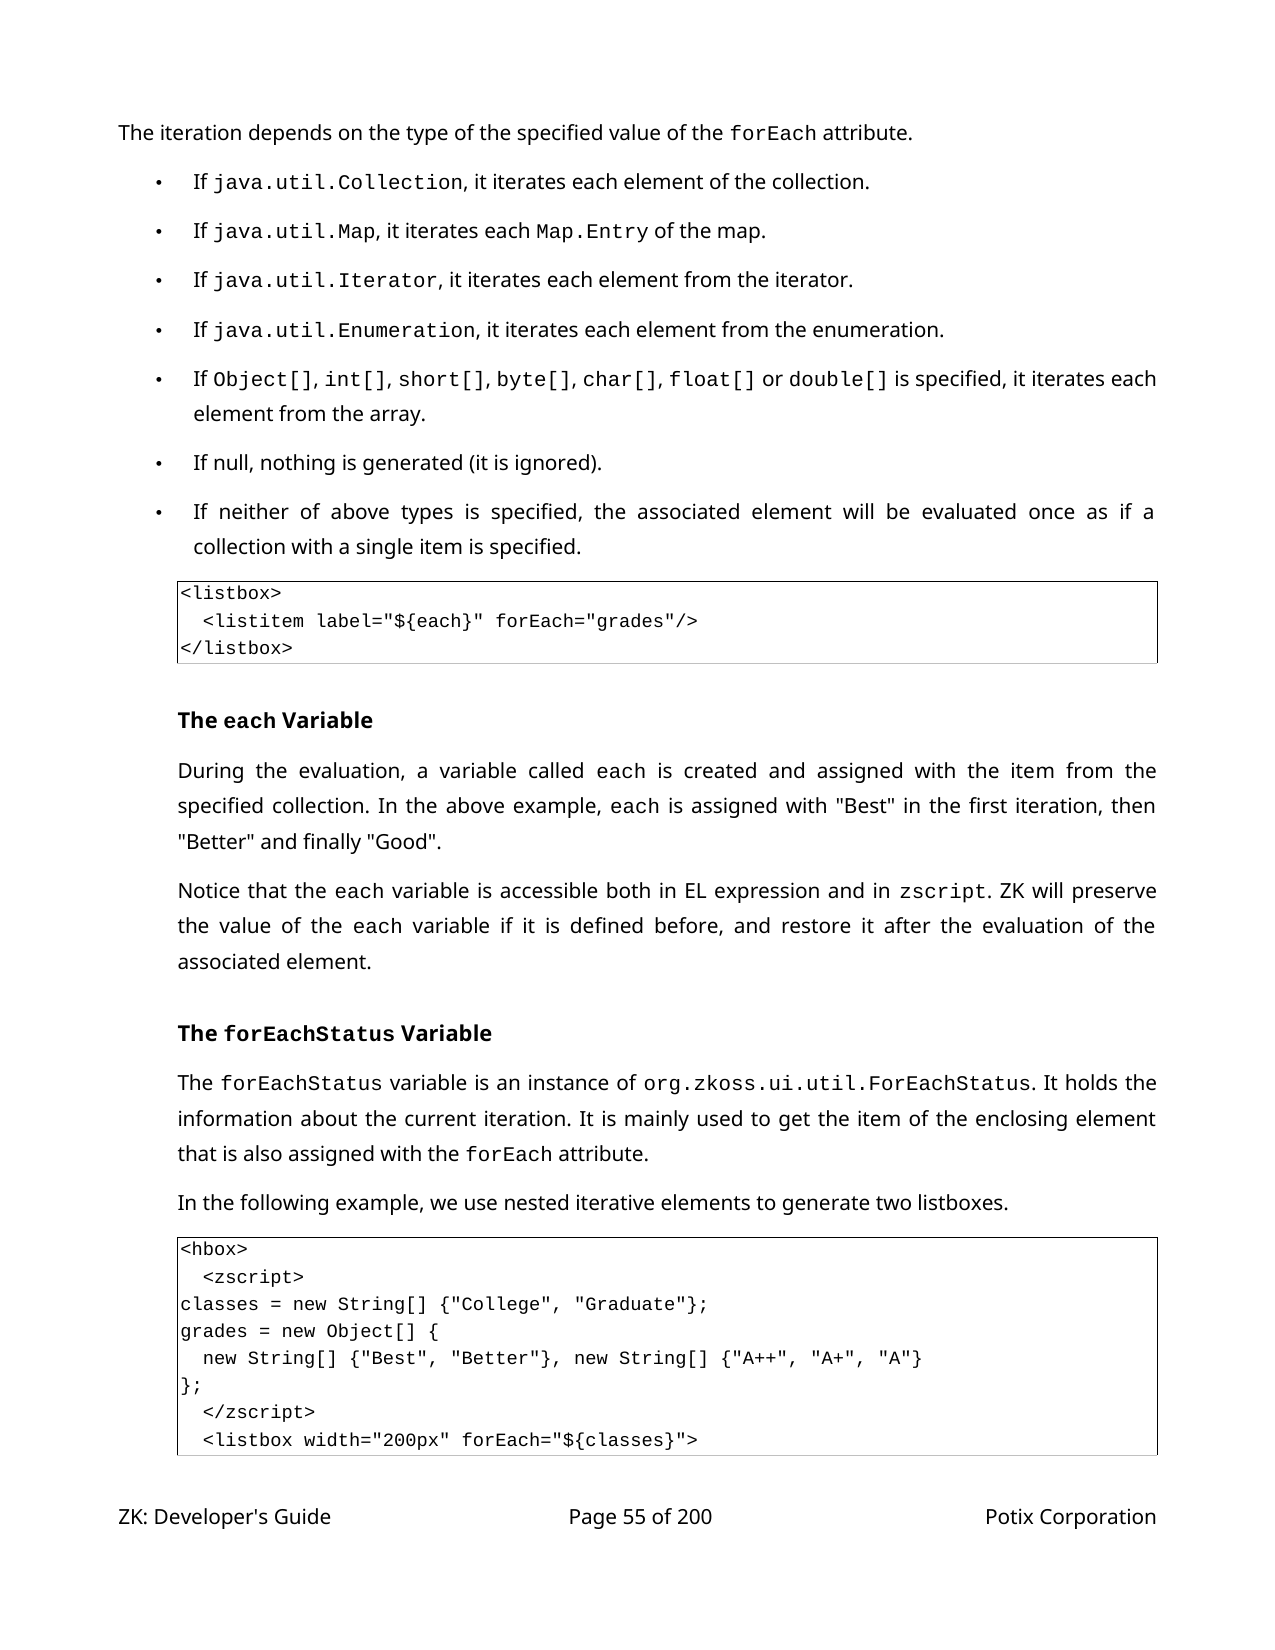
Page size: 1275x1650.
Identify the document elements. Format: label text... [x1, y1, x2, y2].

list If null, nothing is generated (it is ignored). [156, 448, 1157, 477]
text </zscript> [178, 1400, 1157, 1425]
list If java.util.Map, it iterates each Map.Entry of the map. [156, 216, 1157, 245]
list If java.util.Collection, it iterates each element of the collection. [156, 167, 1157, 196]
text <listbox> [178, 582, 1157, 606]
text <listbox width="200px" forEach="${classes}"> [178, 1428, 1157, 1455]
text new String[] {"Best", "Better"}, new String[] {"A++", "A+", "A"} [178, 1346, 1157, 1370]
text }; [178, 1373, 1157, 1397]
list If java.util.Enumeration, it iterates each element from the enumeration. [156, 315, 1157, 343]
text During the evaluation, a variable called each is created and assigned with the item from the specified collection. In the above example, each is assigned with "Best" in the first iteration, then "Better" and finally "Good". [177, 756, 1157, 855]
subtitle The forEachStatus Variable [177, 1018, 1157, 1048]
text classes = new String[] {"College", "Graduate"}; [178, 1292, 1157, 1316]
list If neither of above types is specified, the associated element will be evaluated once as if a collection with a single item is specified. [156, 497, 1157, 561]
text In the following example, we use nested iterative elements to generate two listboxes. [177, 1188, 1157, 1217]
subtitle The each Variable [177, 705, 1157, 736]
text <listitem label="${each}" forEach="grades"/> [178, 608, 1157, 633]
list If Object[], int[], short[], byte[], char[], float[] or double[] is specified, it iterates each element from the array. [156, 364, 1157, 428]
text <hbox> [178, 1238, 1157, 1262]
text The iteration depends on the type of the specified value of the forEach attribute. [118, 118, 1157, 147]
text </listbox> [178, 636, 1157, 663]
list If java.util.Iterator, it iterates each element from the iterator. [156, 266, 1157, 294]
text The forEachStatus variable is an instance of org.zkoss.ui.util.ForEachStatus. It holds the information about the current iteration. It is mainly used to get the item of the enclosing element that is also assigned with the forEach attribute. [177, 1068, 1157, 1168]
text grades = new Object[] { [178, 1319, 1157, 1343]
text Notice that the each variable is accessible both in EL expression and in zscript. ZK will preserve the value of the each variable if it is defined before, and restore it after the evaluation of the associated element. [177, 876, 1157, 975]
text <zscript> [178, 1264, 1157, 1289]
